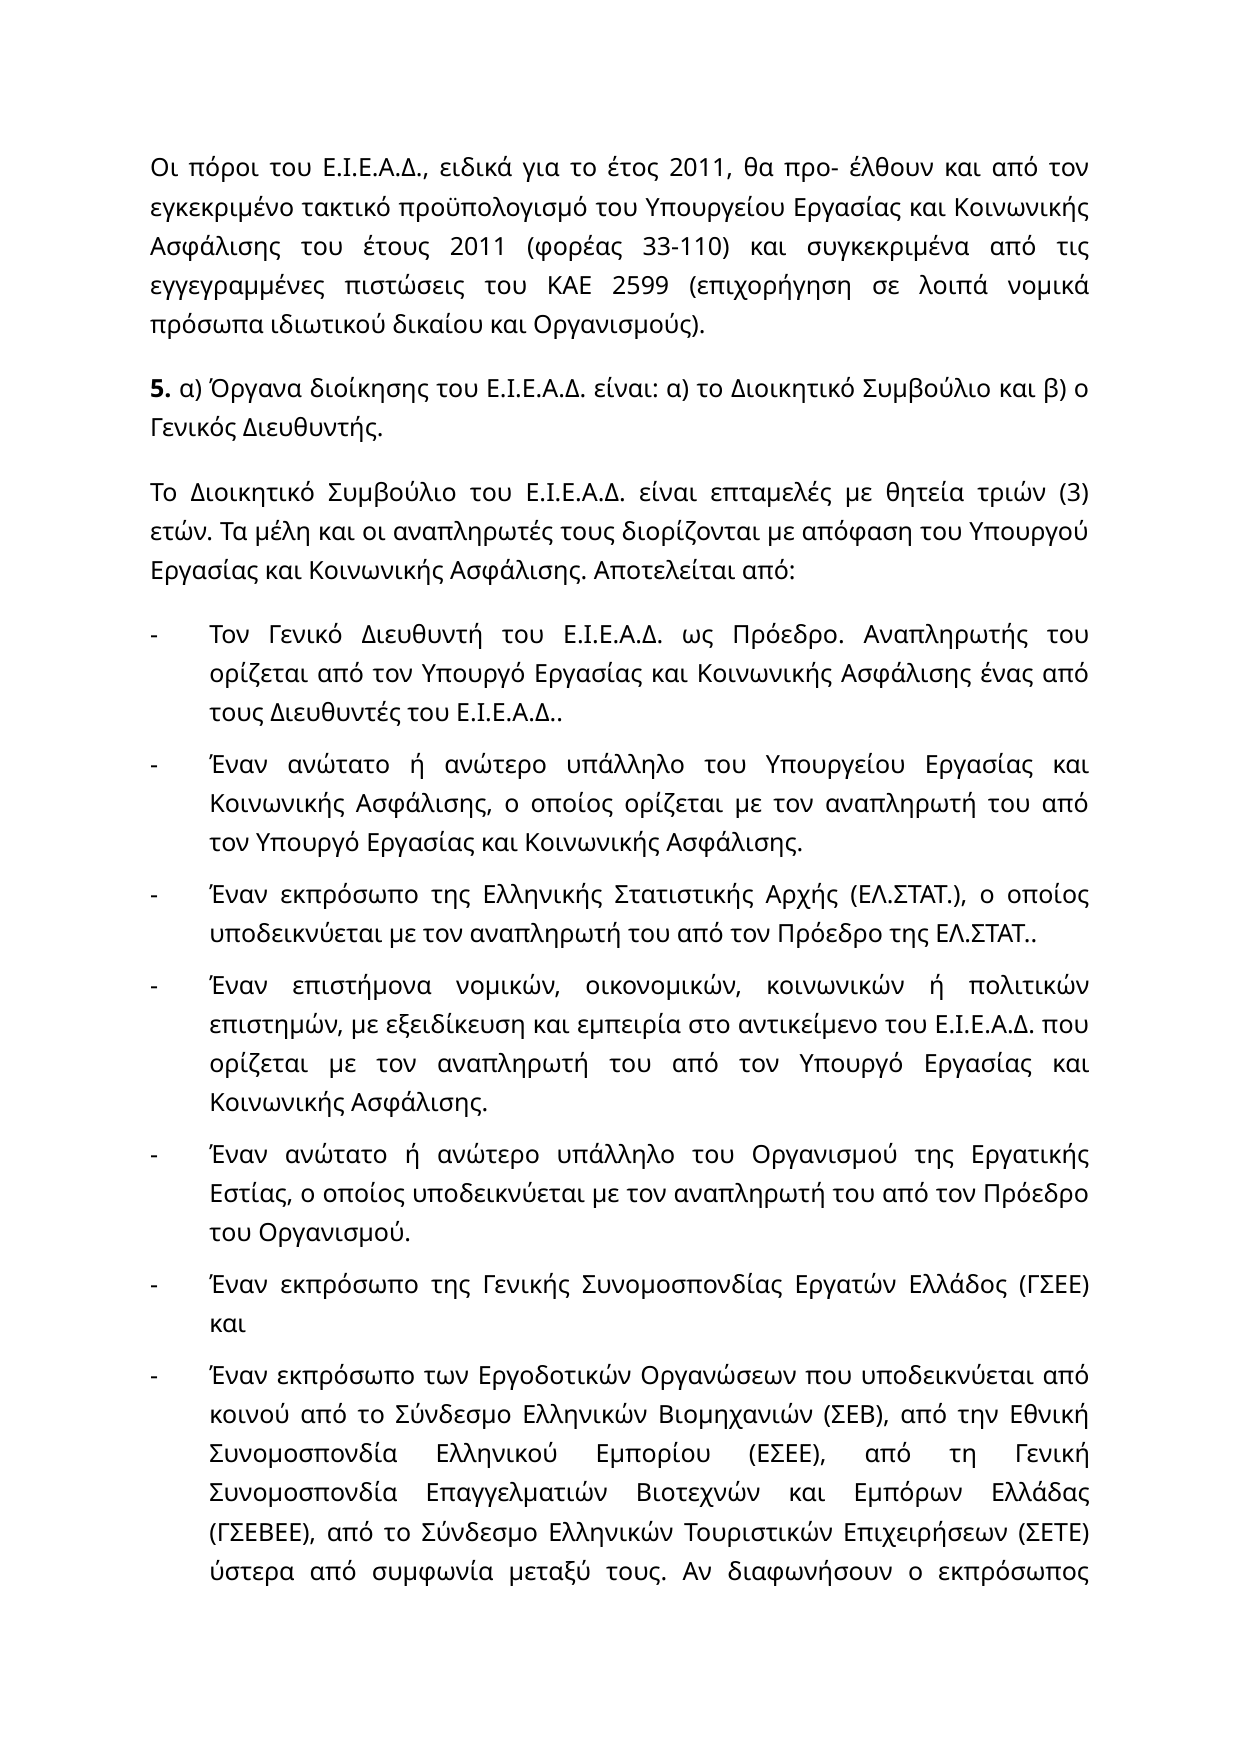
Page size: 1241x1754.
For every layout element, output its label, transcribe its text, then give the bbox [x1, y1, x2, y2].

text Το Διοικητικό Συμβούλιο του Ε.Ι.Ε.Α.Δ. είναι επταμελές με θητεία τριών (3) ετών. Τα μέλη και οι αναπληρωτές τους διορίζονται με απόφαση του Υπουργού Εργασίας και Κοινωνικής Ασφάλισης. Αποτελείται από: [150, 474, 1090, 587]
list - Τον Γενικό Διευθυντή του Ε.Ι.Ε.Α.Δ. ως Πρόεδρο. Αναπληρωτής του ορίζεται από τον Υπουργό Εργασίας και Κοινωνικής Ασφάλισης ένας από τους Διευθυντές του Ε.Ι.Ε.Α.Δ.. [150, 617, 1090, 729]
list - Έναν εκπρόσωπο των Εργοδοτικών Οργανώσεων που υποδεικνύεται από κοινού από το Σύνδεσμο Ελληνικών Βιομηχανιών (ΣΕΒ), από την Εθνική Συνομοσπονδία Ελληνικού Εμπορίου (ΕΣΕΕ), από τη Γενική Συνομοσπονδία Επαγγελματιών Βιοτεχνών και Εμπόρων Ελλάδας (ΓΣΕΒΕΕ), από το Σύνδεσμο Ελληνικών Τουριστικών Επιχειρήσεων (ΣΕΤΕ) ύστερα από συμφωνία μεταξύ τους. Αν διαφωνήσουν ο εκπρόσωπος [150, 1357, 1090, 1587]
list - Έναν εκπρόσωπο της Ελληνικής Στατιστικής Αρχής (ΕΛ.ΣΤΑΤ.), ο οποίος υποδεικνύεται με τον αναπληρωτή του από τον Πρόεδρο της ΕΛ.ΣΤΑΤ.. [150, 877, 1090, 950]
text 5. α) Όργανα διοίκησης του Ε.Ι.Ε.Α.Δ. είναι: α) το Διοικητικό Συμβούλιο και β) ο Γενικός Διευθυντής. [150, 371, 1090, 444]
list - Έναν ανώτατο ή ανώτερο υπάλληλο του Υπουργείου Εργασίας και Κοινωνικής Ασφάλισης, ο οποίος ορίζεται με τον αναπληρωτή του από τον Υπουργό Εργασίας και Κοινωνικής Ασφάλισης. [150, 747, 1090, 859]
list - Έναν επιστήμονα νομικών, οικονομικών, κοινωνικών ή πολιτικών επιστημών, με εξειδίκευση και εμπειρία στο αντικείμενο του Ε.Ι.Ε.Α.Δ. που ορίζεται με τον αναπληρωτή του από τον Υπουργό Εργασίας και Κοινωνικής Ασφάλισης. [150, 967, 1090, 1119]
list - Έναν ανώτατο ή ανώτερο υπάλληλο του Οργανισμού της Εργατικής Εστίας, ο οποίος υποδεικνύεται με τον αναπληρωτή του από τον Πρόεδρο του Οργανισμού. [150, 1137, 1090, 1249]
list - Έναν εκπρόσωπο της Γενικής Συνομοσπονδίας Εργατών Ελλάδος (ΓΣΕΕ) και [150, 1267, 1090, 1340]
text Οι πόροι του Ε.Ι.Ε.Α.Δ., ειδικά για το έτος 2011, θα προ- έλθουν και από τον εγκεκριμένο τακτικό προϋπολογισμό του Υπουργείου Εργασίας και Κοινωνικής Ασφάλισης του έτους 2011 (φορέας 33-110) και συγκεκριμένα από τις εγγεγραμμένες πιστώσεις του ΚΑΕ 2599 (επιχορήγηση σε λοιπά νομικά πρόσωπα ιδιωτικού δικαίου και Οργανισμούς). [150, 150, 1090, 341]
